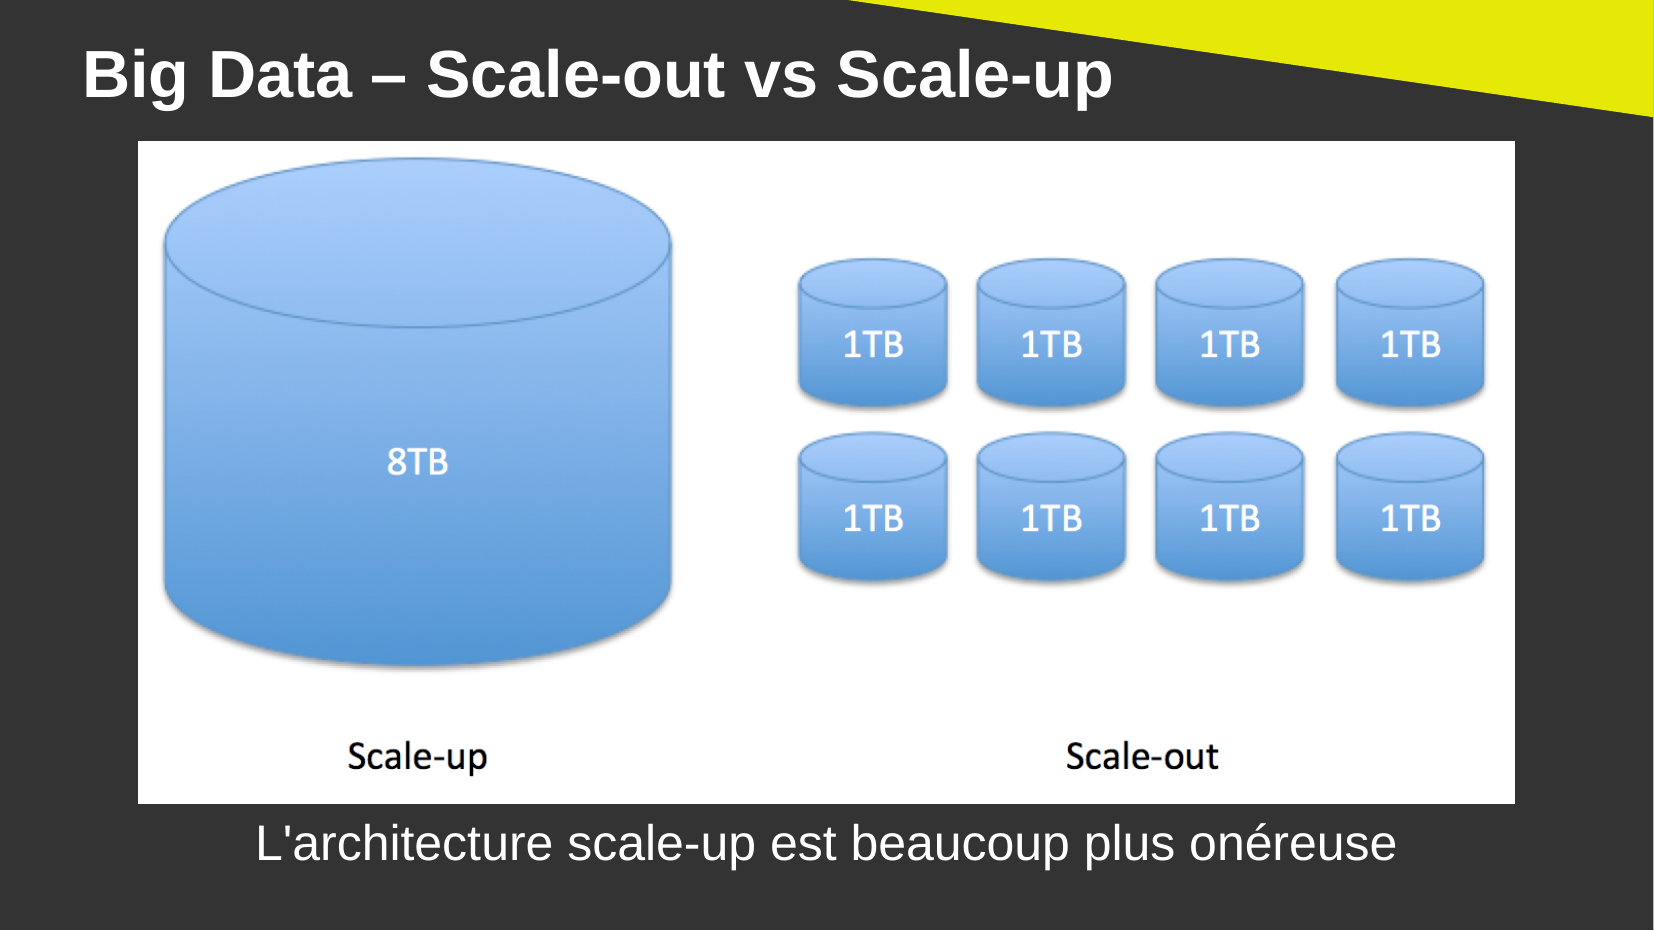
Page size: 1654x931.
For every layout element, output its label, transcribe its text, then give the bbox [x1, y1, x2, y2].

title L'architecture scale-up est beaucoup plus onéreuse [31, 814, 1622, 913]
picture [138, 141, 1515, 804]
title Big Data – Scale-out vs Scale-up [82, 37, 1571, 115]
text_box [847, 0, 1654, 118]
